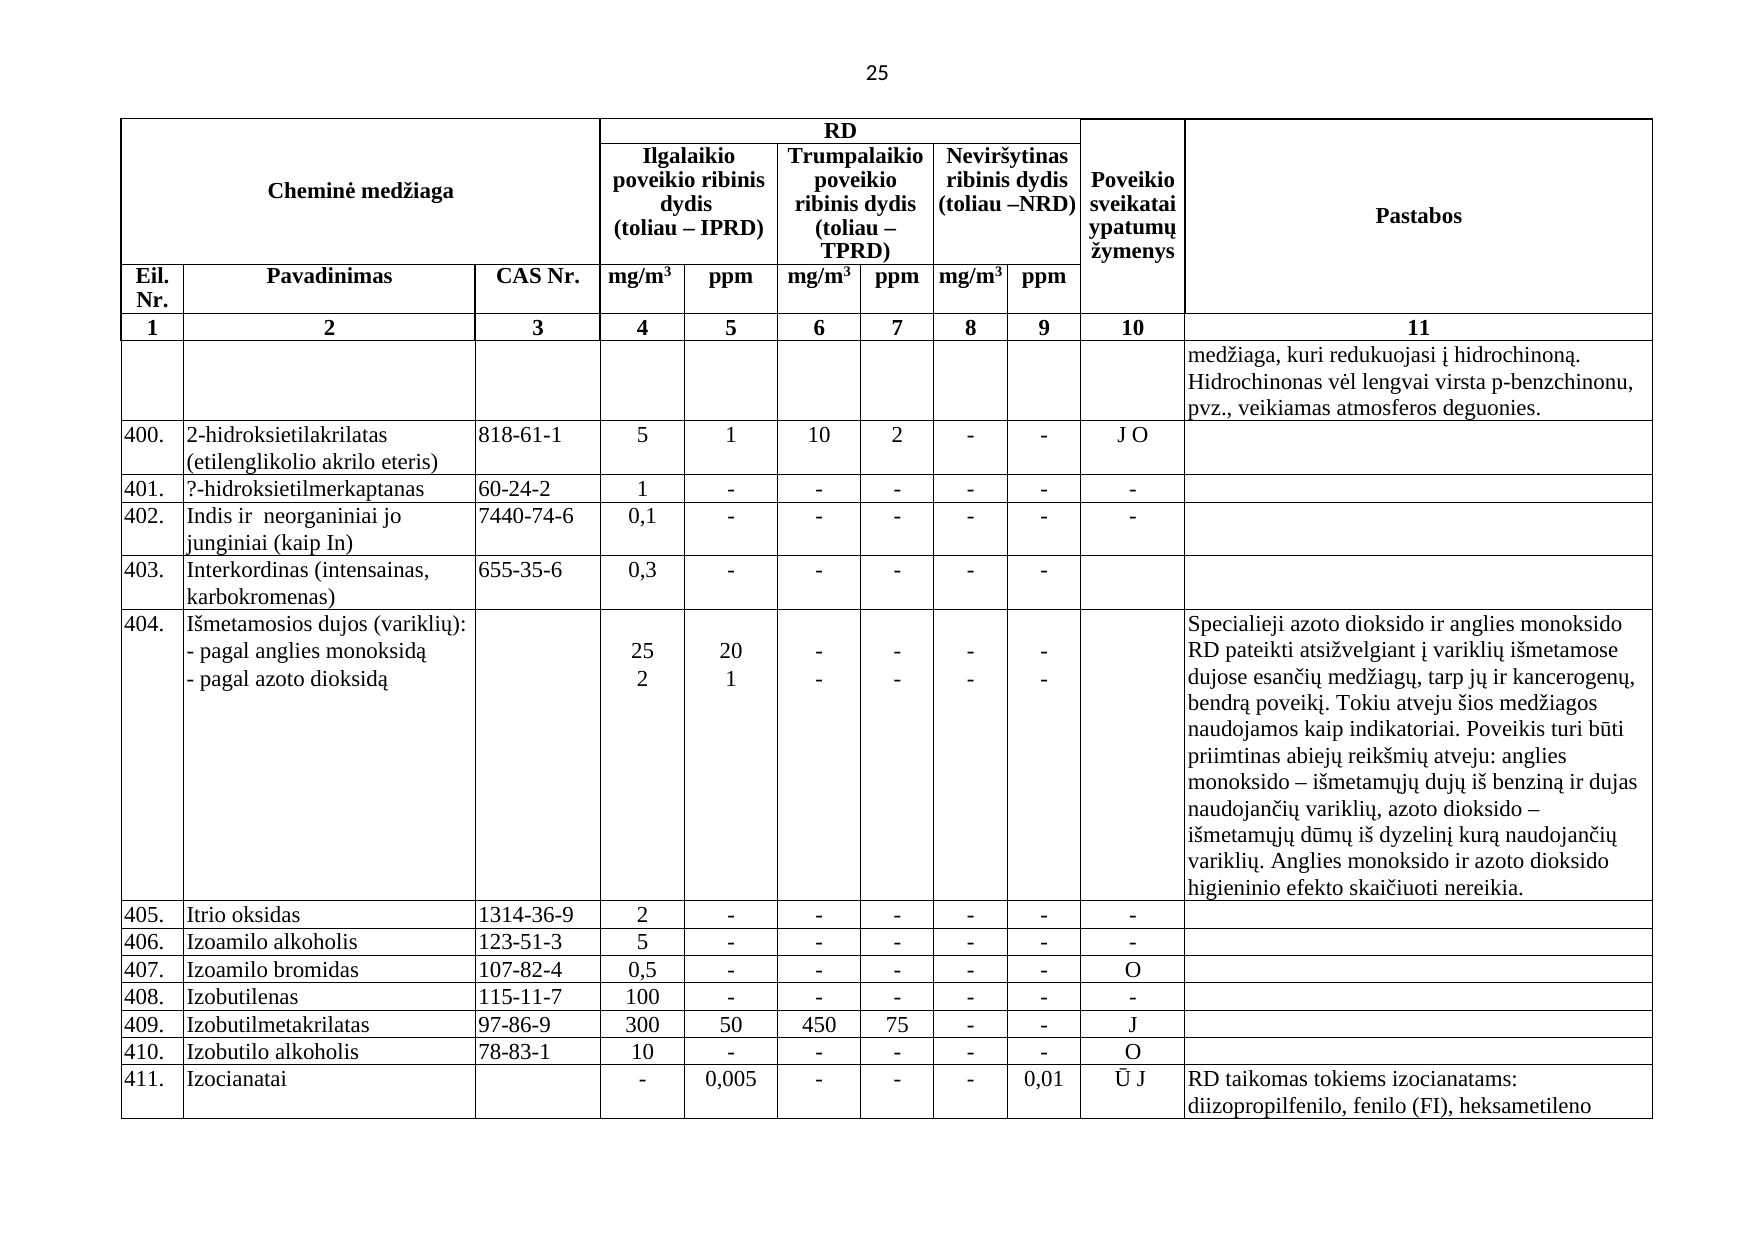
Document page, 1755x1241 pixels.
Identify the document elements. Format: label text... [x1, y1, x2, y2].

table_cell mg/m3 [934, 265, 1007, 312]
table_cell [1081, 341, 1184, 420]
table_cell - [685, 341, 777, 420]
table_cell - [685, 956, 777, 982]
table_cell 403. [122, 556, 183, 609]
table_cell 0,01 [1008, 1065, 1080, 1118]
table_cell - [685, 503, 777, 555]
table_cell 400. [122, 421, 183, 474]
table_cell - [778, 983, 860, 1009]
table_cell 655-35-6 [476, 556, 600, 609]
table_cell - [934, 556, 1007, 609]
table_cell 10 [1081, 314, 1184, 340]
table_cell 100 [601, 983, 684, 1009]
table_cell 97-86-9 [476, 1011, 600, 1037]
table_cell - [685, 929, 777, 955]
table_cell [184, 341, 475, 420]
table_cell 2-hidroksietilakrilatas (etilenglikolio akrilo eteris) [184, 421, 475, 474]
table_cell - [934, 956, 1007, 982]
table_cell 0,005 [685, 1065, 777, 1118]
table_cell 1 [122, 314, 183, 340]
table_cell [601, 610, 684, 636]
table_cell Pavadinimas [184, 265, 474, 312]
table_cell 10 [778, 421, 860, 474]
table_cell 4 [601, 314, 684, 340]
table_cell ppm [861, 265, 933, 312]
table_cell [685, 610, 777, 636]
table_cell - pagal anglies monoksidą [184, 636, 475, 664]
table_cell 5 [601, 929, 684, 955]
table_cell 115-11-7 [476, 983, 600, 1009]
table_cell 20 [685, 636, 777, 664]
table_cell - [1081, 983, 1184, 1009]
table_cell 5 [685, 314, 777, 340]
table_header Cheminė medžiaga [122, 119, 599, 263]
table_cell 3 [476, 314, 599, 340]
table_cell 5 [601, 421, 684, 474]
table_cell [1185, 929, 1652, 955]
table_cell ppm [685, 265, 777, 312]
table_cell Indis ir neorganiniai jo junginiai (kaip In) [184, 503, 475, 555]
table_cell - [934, 421, 1007, 474]
table_cell - [685, 1038, 777, 1064]
table_cell 8 [934, 314, 1007, 340]
table_cell Itrio oksidas [184, 901, 475, 927]
table_cell Izoamilo alkoholis [184, 929, 475, 955]
table_cell 11 [1185, 314, 1652, 340]
table_cell - [1008, 901, 1080, 927]
table_cell - [1008, 1011, 1080, 1037]
table_cell 107-82-4 [476, 956, 600, 982]
table_cell - [861, 983, 933, 1009]
table_cell [778, 341, 860, 420]
table_cell [1185, 503, 1652, 555]
table_cell - [1081, 901, 1184, 927]
table_cell 1 [685, 664, 777, 900]
table_cell 75 [861, 1011, 933, 1037]
table_cell ppm [1008, 265, 1080, 312]
table_cell [1081, 556, 1184, 609]
table_cell 407. [122, 956, 183, 982]
table_cell - [1008, 664, 1080, 900]
table_cell [1185, 556, 1652, 609]
table_cell 2 [184, 314, 474, 340]
table_cell [1185, 983, 1652, 1009]
table_cell 300 [601, 1011, 684, 1037]
table_cell 6 [778, 314, 860, 340]
table_cell - [685, 901, 777, 927]
table_cell - [1081, 929, 1184, 955]
table_cell [476, 610, 600, 900]
table_cell - [1008, 1038, 1080, 1064]
table_cell [1185, 475, 1652, 502]
table_cell Eil. Nr. [122, 265, 183, 312]
table_cell 1 [685, 421, 777, 474]
table_cell RD taikomas tokiems izocianatams: diizopropilfenilo, fenilo (FI), heksametileno [1185, 1065, 1652, 1118]
table_cell 402. [122, 503, 183, 555]
table_cell [1185, 1011, 1652, 1037]
table_cell mg/m3 [778, 265, 860, 312]
table_cell [476, 1065, 600, 1118]
table_cell 25 [601, 636, 684, 664]
table_cell 2 [601, 664, 684, 900]
table_cell 9 [1008, 314, 1080, 340]
table_cell - [1008, 503, 1080, 555]
table_cell - [1081, 503, 1184, 555]
table_cell J O [1081, 421, 1184, 474]
table_cell 408. [122, 983, 183, 1009]
table_cell 405. [122, 901, 183, 927]
table_cell - [778, 1065, 860, 1118]
table_cell 78-83-1 [476, 1038, 600, 1064]
table_cell [1008, 610, 1080, 636]
table_cell CAS Nr. [476, 265, 599, 312]
table_cell 818-61-1 [476, 421, 600, 474]
table_cell 60-24-2 [476, 475, 600, 502]
table_cell - [778, 503, 860, 555]
table_cell - [1008, 983, 1080, 1009]
table_cell - [861, 341, 933, 420]
table_cell - [934, 1065, 1007, 1118]
table_cell - [934, 636, 1007, 664]
table_cell - [934, 929, 1007, 955]
table_cell - [1008, 929, 1080, 955]
table_cell [1081, 636, 1184, 664]
table_cell 0,1 [601, 503, 684, 555]
table_cell 404. [122, 610, 183, 900]
table_cell - [778, 475, 860, 502]
table_cell - [601, 1065, 684, 1118]
table_cell 410. [122, 1038, 183, 1064]
table_cell Izobutilenas [184, 983, 475, 1009]
table_cell Izoamilo bromidas [184, 956, 475, 982]
table_cell [1185, 421, 1652, 474]
table_cell - [934, 1011, 1007, 1037]
table_cell Neviršytinas ribinis dydis (toliau –NRD) [934, 144, 1080, 263]
table_cell 1 [601, 475, 684, 502]
table_cell - [934, 1038, 1007, 1064]
table_cell Izobutilo alkoholis [184, 1038, 475, 1064]
table_cell - [861, 901, 933, 927]
table_cell - [778, 1038, 860, 1064]
table_cell 450 [778, 1011, 860, 1037]
table_cell - [778, 956, 860, 982]
table_cell [778, 610, 860, 636]
table_cell Interkordinas (intensainas, karbokromenas) [184, 556, 475, 609]
table_cell mg/m3 [601, 265, 684, 312]
table_cell - [934, 901, 1007, 927]
table_cell [934, 610, 1007, 636]
table_cell 401. [122, 475, 183, 502]
table_cell 7 [861, 314, 933, 340]
table_cell - [861, 664, 933, 900]
table_cell - [685, 556, 777, 609]
table_cell - [1008, 636, 1080, 664]
table_header Pastabos [1186, 120, 1652, 312]
table_cell O [1081, 956, 1184, 982]
table_cell - [861, 556, 933, 609]
table_cell 7440-74-6 [476, 503, 600, 555]
table_header Poveikio sveikatai ypatumų žymenys [1081, 120, 1184, 312]
table_cell [601, 341, 684, 420]
table_cell Izocianatai [184, 1065, 475, 1118]
table_cell medžiaga, kuri redukuojasi į hidrochinoną. Hidrochinonas vėl lengvai virsta p-benzchinonu, pvz., veikiamas atmosferos deguonies. [1185, 341, 1652, 420]
table_cell 0,5 [601, 956, 684, 982]
table_cell - [1008, 556, 1080, 609]
table_cell [1185, 901, 1652, 927]
table_cell Išmetamosios dujos (variklių): [184, 610, 475, 636]
table_cell - [861, 956, 933, 982]
table_cell - [778, 901, 860, 927]
table_cell - pagal azoto dioksidą [184, 664, 475, 900]
table_cell [1185, 1038, 1652, 1064]
table_cell - [685, 475, 777, 502]
table_cell 2 [601, 901, 684, 927]
table_cell Trumpalaikio poveikio ribinis dydis (toliau –TPRD) [778, 144, 933, 263]
table_cell - [861, 1065, 933, 1118]
table_cell 409. [122, 1011, 183, 1037]
table_cell - [934, 475, 1007, 502]
table_cell - [934, 983, 1007, 1009]
table_cell J [1081, 1011, 1184, 1037]
table_cell [1081, 610, 1184, 636]
table_cell Ilgalaikio poveikio ribinis dydis (toliau – IPRD) [601, 144, 777, 263]
table_cell - [778, 556, 860, 609]
table_cell - [1008, 956, 1080, 982]
table_cell [476, 341, 600, 420]
table_cell 1314-36-9 [476, 901, 600, 927]
table_cell - [934, 503, 1007, 555]
table_cell 2 [861, 421, 933, 474]
table_cell - [1008, 421, 1080, 474]
table_cell - [685, 983, 777, 1009]
table_cell - [778, 929, 860, 955]
table_cell 406. [122, 929, 183, 955]
table_cell [122, 341, 183, 420]
table_cell 10 [601, 1038, 684, 1064]
table_cell - [861, 475, 933, 502]
table_cell - [1008, 341, 1080, 420]
table_cell 50 [685, 1011, 777, 1037]
table_cell - [861, 503, 933, 555]
table_cell - [861, 929, 933, 955]
table_cell - [778, 636, 860, 664]
table_cell Ū J [1081, 1065, 1184, 1118]
table_cell - [1008, 475, 1080, 502]
table_cell O [1081, 1038, 1184, 1064]
table_cell Specialieji azoto dioksido ir anglies monoksido RD pateikti atsižvelgiant į variklių išmetamose dujose esančių medžiagų, tarp jų ir kancerogenų, bendrą poveikį. Tokiu atveju šios medžiagos naudojamos kaip indikatoriai. Poveikis turi būti priimtinas abiejų reikšmių atveju: anglies monoksido – išmetamųjų dujų iš benziną ir dujas naudojančių variklių, azoto dioksido – išmetamųjų dūmų iš dyzelinį kurą naudojančių variklių. Anglies monoksido ir azoto dioksido higieninio efekto skaičiuoti nereikia. [1185, 610, 1652, 900]
table_cell [861, 610, 933, 636]
table_cell - [1081, 475, 1184, 502]
table_cell - [934, 341, 1007, 420]
table_cell 411. [122, 1065, 183, 1118]
table_cell 0,3 [601, 556, 684, 609]
table_cell Izobutilmetakrilatas [184, 1011, 475, 1037]
table_cell - [861, 636, 933, 664]
table_cell 123-51-3 [476, 929, 600, 955]
table_cell beta?-hidroksietilmerkaptanas [184, 475, 475, 502]
table_cell - [861, 1038, 933, 1064]
table_cell [1081, 664, 1184, 900]
table_header RD [601, 119, 1080, 143]
table_cell - [778, 664, 860, 900]
table_cell [1185, 956, 1652, 982]
table_cell - [934, 664, 1007, 900]
